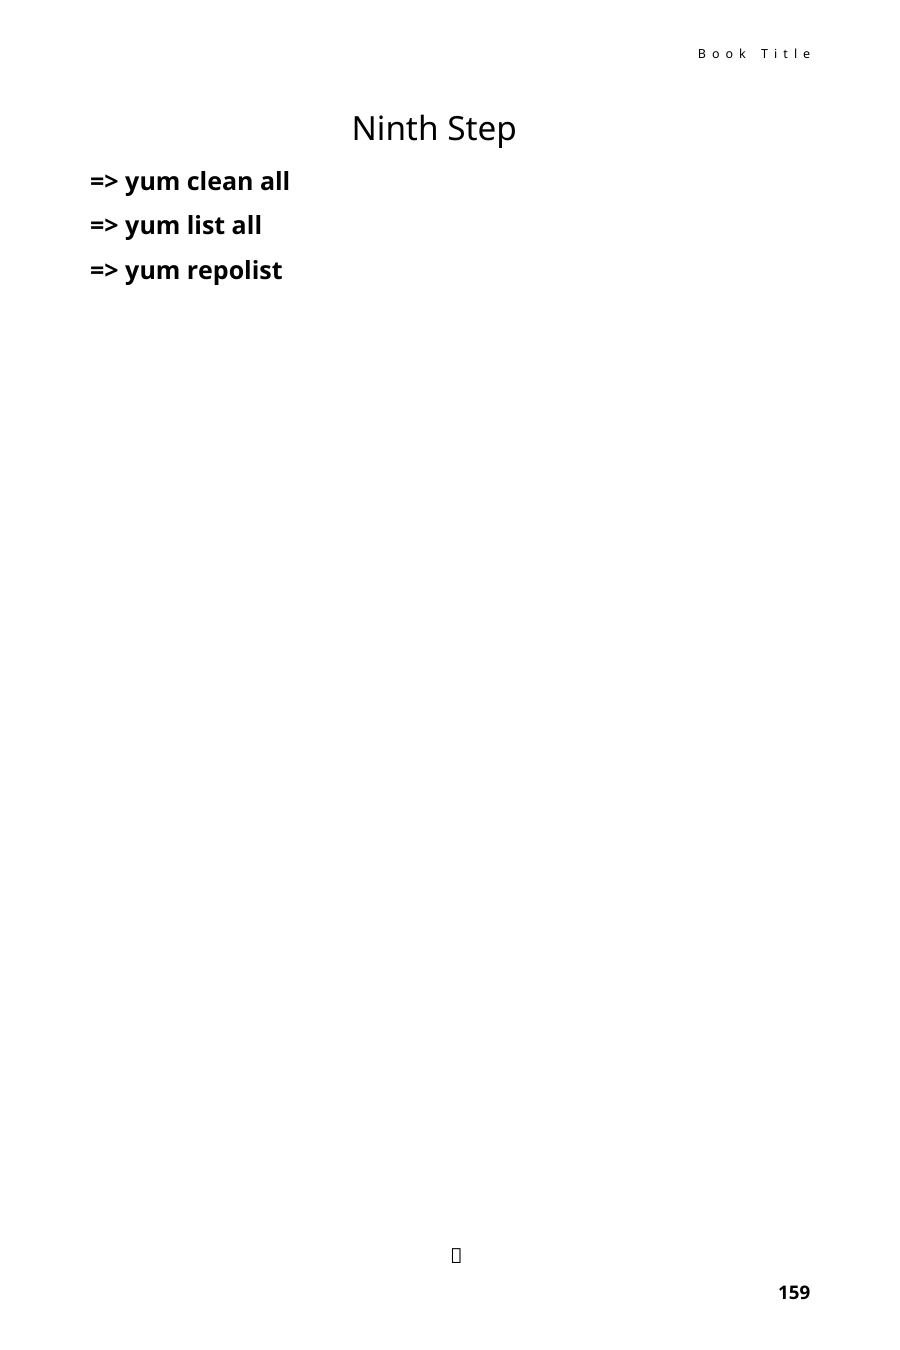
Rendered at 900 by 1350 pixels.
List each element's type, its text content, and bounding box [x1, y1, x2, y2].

text => yum repolist [90, 252, 810, 287]
text => yum list all [90, 208, 810, 242]
text Ninth Step [90, 105, 735, 150]
text => yum clean all [90, 164, 810, 198]
